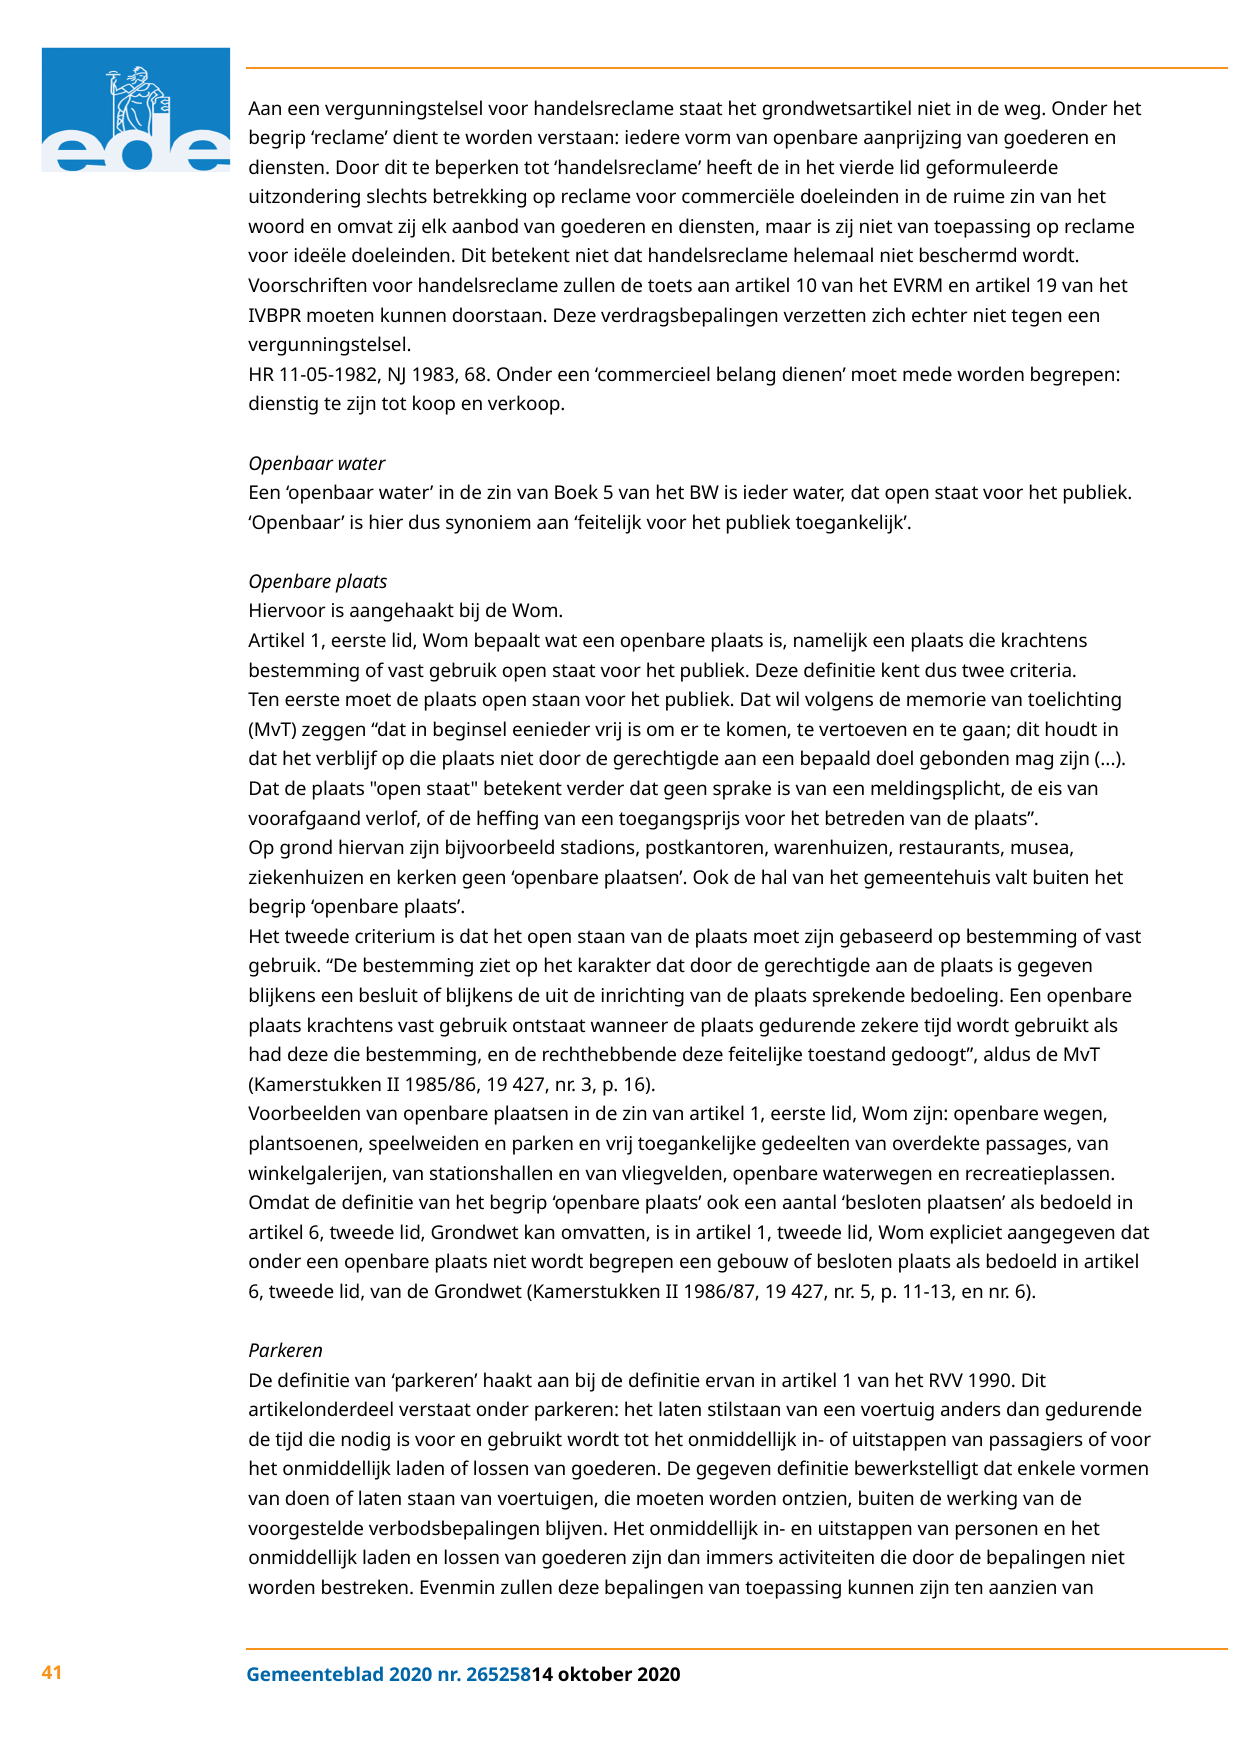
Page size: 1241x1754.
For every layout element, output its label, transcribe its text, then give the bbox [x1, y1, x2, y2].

text Aan een vergunningstelsel voor handelsreclame staat het grondwetsartikel niet in de weg. Onder het begrip ‘reclame’ dient te worden verstaan: iedere vorm van openbare aanprijzing van goederen en diensten. Door dit te beperken tot ‘handelsreclame’ heeft de in het vierde lid geformuleerde uitzondering slechts betrekking op reclame voor commerciële doeleinden in de ruime zin van het woord en omvat zij elk aanbod van goederen en diensten, maar is zij niet van toepassing op reclame voor ideële doeleinden. Dit betekent niet dat handelsreclame helemaal niet beschermd wordt. Voorschriften voor handelsreclame zullen de toets aan artikel 10 van het EVRM en artikel 19 van het IVBPR moeten kunnen doorstaan. Deze verdragsbepalingen verzetten zich echter niet tegen een vergunningstelsel. [248, 95, 1152, 357]
text Openbaar water [248, 450, 1152, 476]
text HR 11-05-1982, NJ 1983, 68. Onder een ‘commercieel belang dienen’ moet mede worden begrepen: dienstig te zijn tot koop en verkoop. [248, 361, 1152, 416]
text Op grond hiervan zijn bijvoorbeeld stadions, postkantoren, warenhuizen, restaurants, musea, ziekenhuizen en kerken geen ‘openbare plaatsen’. Ook de hal van het gemeentehuis valt buiten het begrip ‘openbare plaats’. [248, 834, 1152, 919]
text Voorbeelden van openbare plaatsen in de zin van artikel 1, eerste lid, Wom zijn: openbare wegen, plantsoenen, speelweiden en parken en vrij toegankelijke gedeelten van overdekte passages, van winkelgalerijen, van stationshallen en van vliegvelden, openbare waterwegen en recreatieplassen. [248, 1101, 1152, 1186]
text Openbare plaats [248, 568, 1152, 594]
picture [41, 47, 231, 172]
text Omdat de definitie van het begrip ‘openbare plaats’ ook een aantal ‘besloten plaatsen’ als bedoeld in artikel 6, tweede lid, Grondwet kan omvatten, is in artikel 1, tweede lid, Wom expliciet aangegeven dat onder een openbare plaats niet wordt begrepen een gebouw of besloten plaats als bedoeld in artikel 6, tweede lid, van de Grondwet (Kamerstukken II 1986/87, 19 427, nr. 5, p. 11-13, en nr. 6). [248, 1189, 1152, 1304]
text Ten eerste moet de plaats open staan voor het publiek. Dat wil volgens de memorie van toelichting (MvT) zeggen “dat in beginsel eenieder vrij is om er te komen, te vertoeven en te gaan; dit houdt in dat het verblijf op die plaats niet door de gerechtigde aan een bepaald doel gebonden mag zijn (...). Dat de plaats "open staat" betekent verder dat geen sprake is van een meldingsplicht, de eis van voorafgaand verlof, of de heffing van een toegangsprijs voor het betreden van de plaats”. [248, 686, 1152, 831]
text Het tweede criterium is dat het open staan van de plaats moet zijn gebaseerd op bestemming of vast gebruik. “De bestemming ziet op het karakter dat door de gerechtigde aan de plaats is gegeven blijkens een besluit of blijkens de uit de inrichting van de plaats sprekende bedoeling. Een openbare plaats krachtens vast gebruik ontstaat wanneer de plaats gedurende zekere tijd wordt gebruikt als had deze die bestemming, en de rechthebbende deze feitelijke toestand gedoogt”, aldus de MvT (Kamerstukken II 1985/86, 19 427, nr. 3, p. 16). [248, 923, 1152, 1097]
text Artikel 1, eerste lid, Wom bepaalt wat een openbare plaats is, namelijk een plaats die krachtens bestemming of vast gebruik open staat voor het publiek. Deze definitie kent dus twee criteria. [248, 627, 1152, 683]
text Een ‘openbaar water’ in de zin van Boek 5 van het BW is ieder water, dat open staat voor het publiek. ‘Openbaar’ is hier dus synoniem aan ‘feitelijk voor het publiek toegankelijk’. [248, 479, 1152, 535]
text Parkeren [248, 1337, 1152, 1363]
text Hiervoor is aangehaakt bij de Wom. [248, 598, 1152, 623]
text De definitie van ‘parkeren’ haakt aan bij de definitie ervan in artikel 1 van het RVV 1990. Dit artikelonderdeel verstaat onder parkeren: het laten stilstaan van een voertuig anders dan gedurende de tijd die nodig is voor en gebruikt wordt tot het onmiddellijk in- of uitstappen van passagiers of voor het onmiddellijk laden of lossen van goederen. De gegeven definitie bewerkstelligt dat enkele vormen van doen of laten staan van voertuigen, die moeten worden ontzien, buiten de werking van de voorgestelde verbodsbepalingen blijven. Het onmiddellijk in- en uitstappen van personen en het onmiddellijk laden en lossen van goederen zijn dan immers activiteiten die door de bepalingen niet worden bestreken. Evenmin zullen deze bepalingen van toepassing kunnen zijn ten aanzien van [248, 1367, 1152, 1600]
